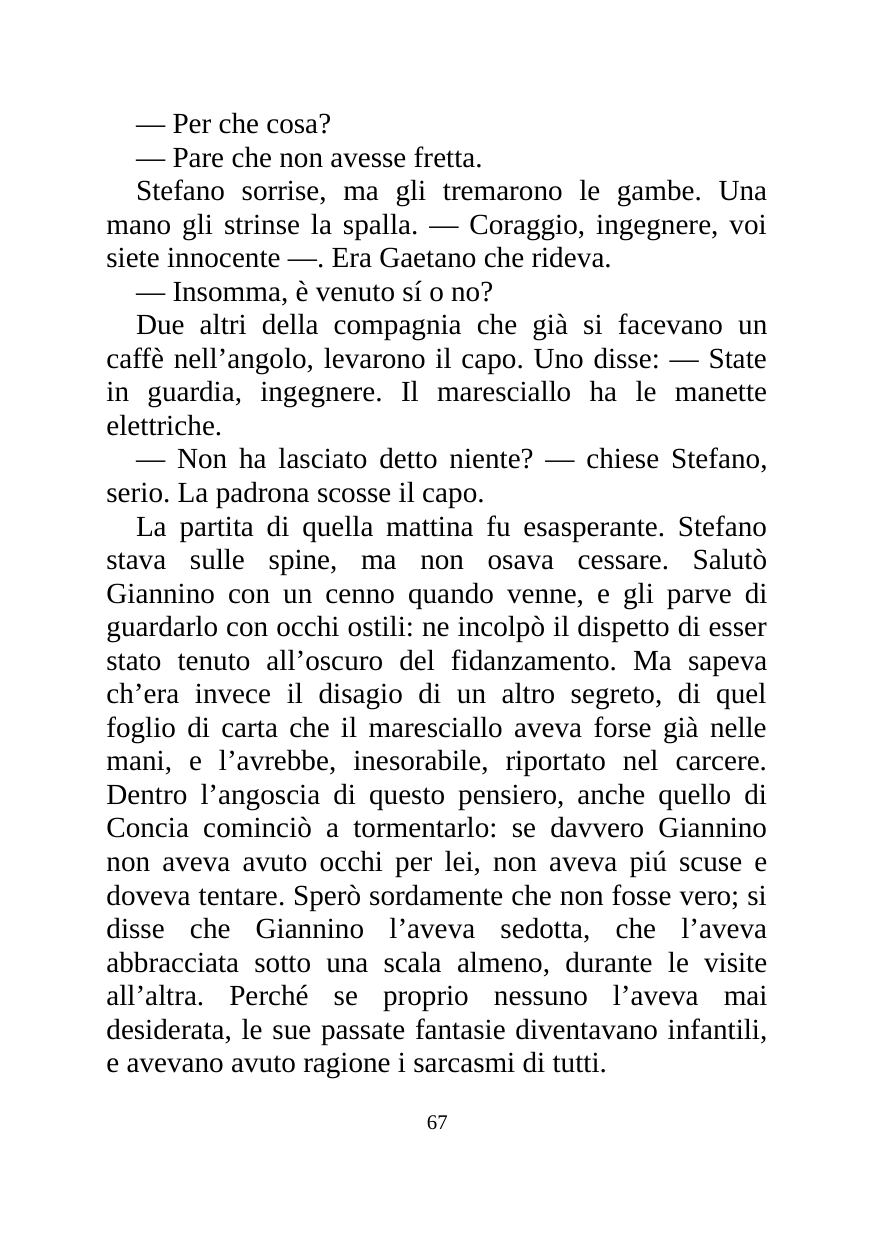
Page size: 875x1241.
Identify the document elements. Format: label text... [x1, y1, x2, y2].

text — Pare che non avesse fretta. [106, 140, 768, 173]
text Due altri della compagnia che già si facevano un caffè nell’angolo, levarono il capo. Uno disse: — State in guardia, ingegnere. Il maresciallo ha le manette elettriche. [106, 307, 768, 442]
text La partita di quella mattina fu esasperante. Stefano stava sulle spine, ma non osava cessare. Salutò Giannino con un cenno quando venne, e gli parve di guardarlo con occhi ostili: ne incolpò il dispetto di esser stato tenuto all’oscuro del fidanzamento. Ma sapeva ch’era invece il disagio di un altro segreto, di quel foglio di carta che il maresciallo aveva forse già nelle mani, e l’avrebbe, inesorabile, riportato nel carcere. Dentro l’angoscia di questo pensiero, anche quello di Concia cominciò a tormentarlo: se davvero Giannino non aveva avuto occhi per lei, non aveva piú scuse e doveva tentare. Sperò sordamente che non fosse vero; si disse che Giannino l’aveva sedotta, che l’aveva abbracciata sotto una scala almeno, durante le visite all’altra. Perché se proprio nessuno l’aveva mai desiderata, le sue passate fantasie diventavano infantili, e avevano avuto ragione i sarcasmi di tutti. [106, 509, 768, 1079]
text — Non ha lasciato detto niente? — chiese Stefano, serio. La padrona scosse il capo. [106, 442, 768, 509]
text — Insomma, è venuto sí o no? [106, 274, 768, 307]
text Stefano sorrise, ma gli tremarono le gambe. Una mano gli strinse la spalla. — Coraggio, ingegnere, voi siete innocente —. Era Gaetano che rideva. [106, 173, 768, 274]
text — Per che cosa? [106, 106, 768, 140]
